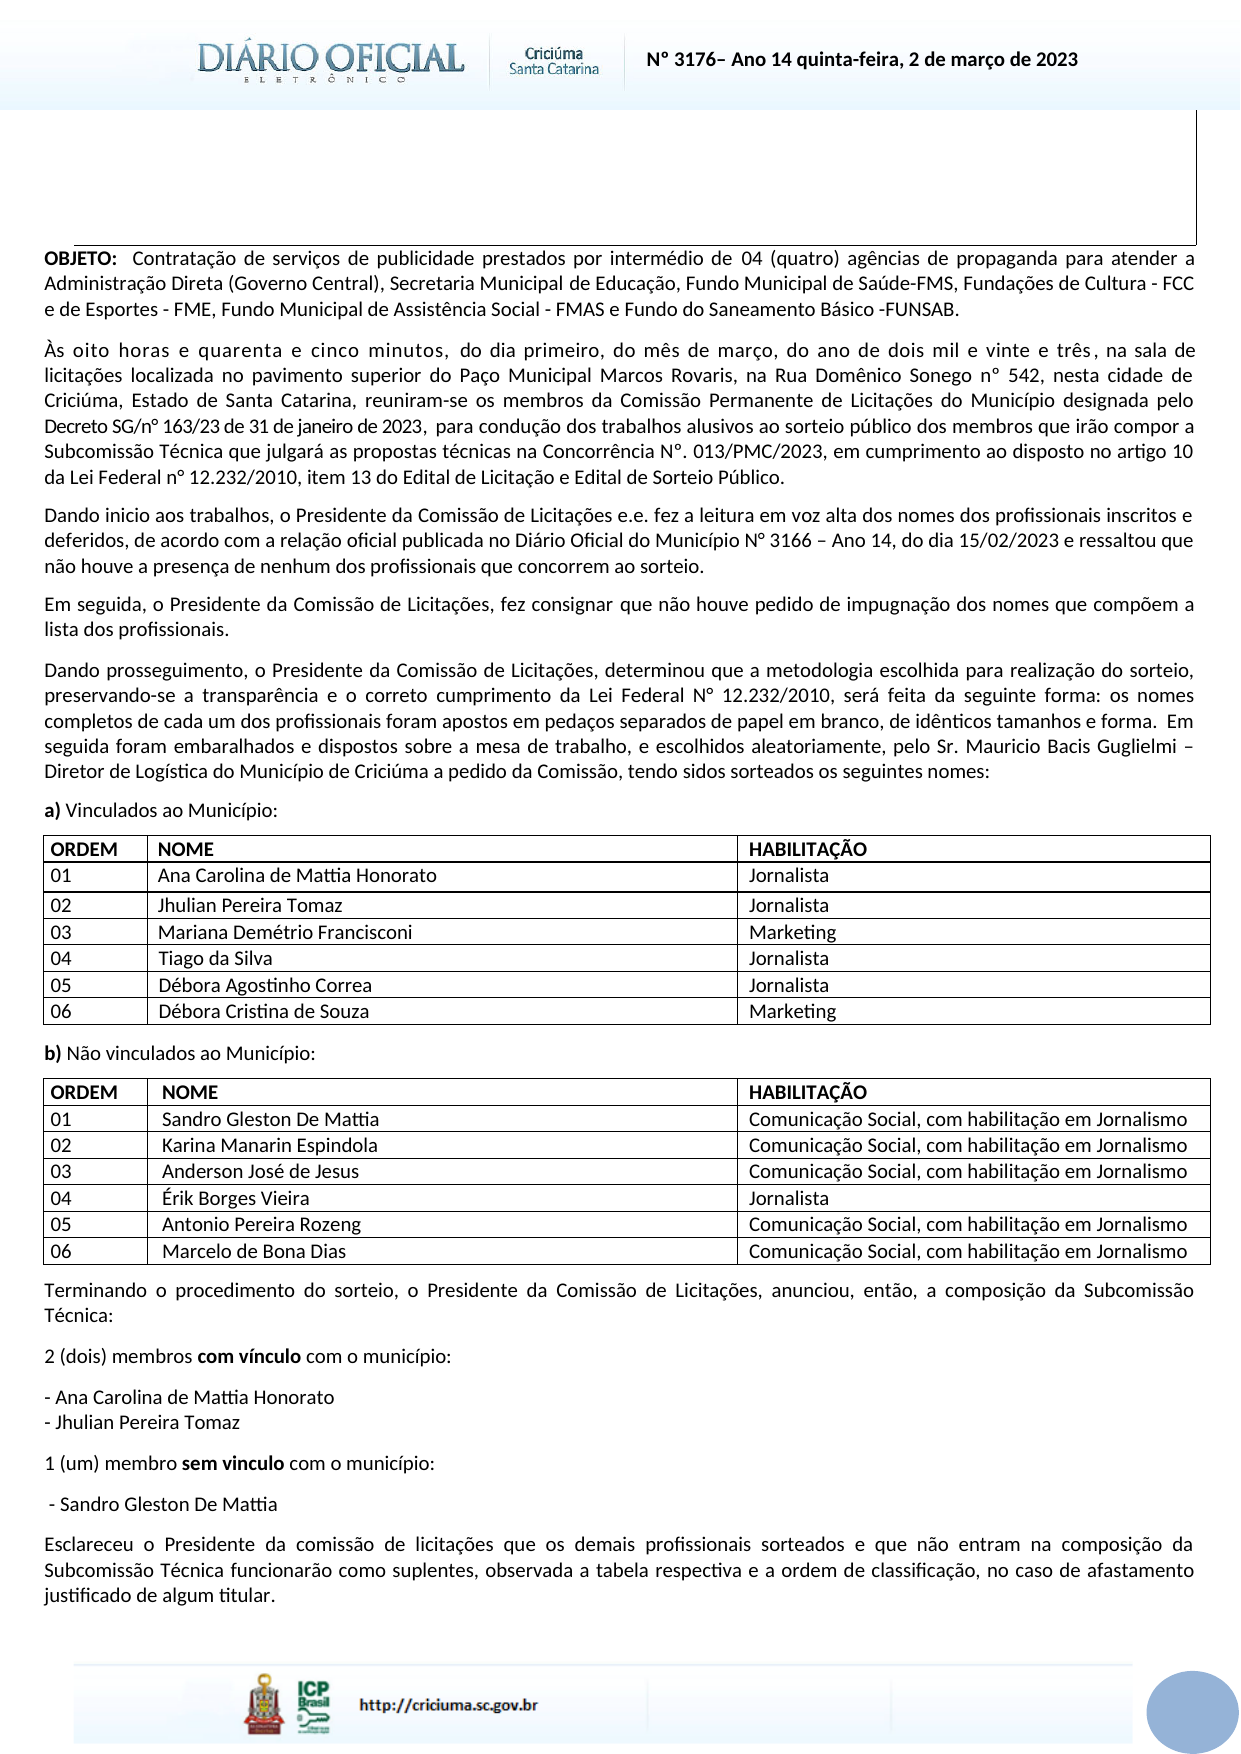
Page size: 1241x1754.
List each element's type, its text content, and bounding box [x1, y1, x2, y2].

table_cell Karina Manarin Espindola [148, 1132, 737, 1158]
table_cell 05 [44, 1212, 147, 1237]
table_cell Comunicação Social, com habilitação em Jornalismo [738, 1212, 1210, 1237]
table_cell Sandro Gleston De Mattia [148, 1106, 737, 1131]
table_header NOME [148, 836, 737, 861]
table_cell Marketing [738, 998, 1210, 1024]
text Terminando o procedimento do sorteio, o Presidente da Comissão de Licitações, anunciou, então, a composição da Subcomissão Técnica: [44, 1277, 1196, 1328]
table_cell Comunicação Social, com habilitação em Jornalismo [738, 1159, 1210, 1184]
table_cell Jhulian Pereira Tomaz [148, 893, 737, 918]
table_cell Comunicação Social, com habilitação em Jornalismo [738, 1106, 1210, 1131]
table_header NOME [148, 1079, 737, 1105]
table_header ORDEM [44, 836, 147, 861]
text Dando prosseguimento, o Presidente da Comissão de Licitações, determinou que a metodologia escolhida para realização do sorteio, preservando-se a transparência e o correto cumprimento da Lei Federal N° 12.232/2010, será feita da seguinte forma: os nomes completos de cada um dos profissionais foram apostos em pedaços separados de papel em branco, de idênticos tamanhos e forma. Em seguida foram embaralhados e dispostos sobre a mesa de trabalho, e escolhidos aleatoriamente, pelo Sr. Mauricio Bacis Guglielmi – Diretor de Logística do Município de Criciúma a pedido da Comissão, tendo sidos sorteados os seguintes nomes: [44, 657, 1196, 784]
table_cell Jornalista [738, 863, 1210, 891]
text Em seguida, o Presidente da Comissão de Licitações, fez consignar que não houve pedido de impugnação dos nomes que compõem a lista dos profissionais. [44, 591, 1196, 642]
table_cell Marketing [738, 919, 1210, 944]
text b) Não vinculados ao Município: [44, 1040, 1196, 1066]
table_cell Débora Cristina de Souza [148, 998, 737, 1024]
table_cell 06 [44, 1238, 147, 1263]
table_cell Tiago da Silva [148, 945, 737, 971]
table_cell Jornalista [738, 893, 1210, 918]
table_cell 05 [44, 972, 147, 997]
table_cell 06 [44, 998, 147, 1024]
table_cell 04 [44, 1185, 147, 1211]
table_cell Jornalista [738, 1185, 1210, 1211]
table_cell 02 [44, 1132, 147, 1158]
table_cell Débora Agostinho Correa [148, 972, 737, 997]
table_cell Marcelo de Bona Dias [148, 1238, 737, 1263]
text a) Vinculados ao Município: [44, 797, 1196, 822]
table_cell 04 [44, 945, 147, 971]
text 2 (dois) membros com vínculo com o município: [44, 1343, 1196, 1369]
table_cell 01 [44, 1106, 147, 1131]
table_cell Érik Borges Vieira [148, 1185, 737, 1211]
table_cell 01 [44, 863, 147, 891]
text - Jhulian Pereira Tomaz [44, 1409, 1196, 1435]
table_cell Mariana Demétrio Francisconi [148, 919, 737, 944]
table_cell Jornalista [738, 945, 1210, 971]
table_header HABILITAÇÃO [738, 1079, 1210, 1105]
table_cell 03 [44, 1159, 147, 1184]
table_cell Jornalista [738, 972, 1210, 997]
text - Ana Carolina de Mattia Honorato [44, 1384, 1196, 1409]
table_cell Comunicação Social, com habilitação em Jornalismo [738, 1238, 1210, 1263]
table_header HABILITAÇÃO [738, 836, 1210, 861]
text Dando inicio aos trabalhos, o Presidente da Comissão de Licitações e.e. fez a leitura em voz alta dos nomes dos profissionais inscritos e deferidos, de acordo com a relação oficial publicada no Diário Oficial do Município N° 3166 – Ano 14, do dia 15/02/2023 e ressaltou que não houve a presença de nenhum dos profissionais que concorrem ao sorteio. [44, 502, 1196, 578]
text Esclareceu o Presidente da comissão de licitações que os demais profissionais sorteados e que não entram na composição da Subcomissão Técnica funcionarão como suplentes, observada a tabela respectiva e a ordem de classificação, no caso de afastamento justificado de algum titular. [44, 1532, 1196, 1608]
table_cell Antonio Pereira Rozeng [148, 1212, 737, 1237]
table_header ORDEM [44, 1079, 147, 1105]
table_cell Anderson José de Jesus [148, 1159, 737, 1184]
table_cell 03 [44, 919, 147, 944]
table_cell 02 [44, 893, 147, 918]
text Às oito horas e quarenta e cinco minutos, do dia primeiro, do mês de março, do ano de dois mil e vinte e três, na sala de licitações localizada no pavimento superior do Paço Municipal Marcos Rovaris, na Rua Domênico Sonego nº 542, nesta cidade de Criciúma, Estado de Santa Catarina, reuniram-se os membros da Comissão Permanente de Licitações do Município designada pelo Decreto SG/n° 163/23 de 31 de janeiro de 2023, para condução dos trabalhos alusivos ao sorteio público dos membros que irão compor a Subcomissão Técnica que julgará as propostas técnicas na Concorrência Nº. 013/PMC/2023, em cumprimento ao disposto no artigo 10 da Lei Federal n° 12.232/2010, item 13 do Edital de Licitação e Edital de Sorteio Público. [44, 337, 1196, 489]
text 1 (um) membro sem vinculo com o município: [44, 1450, 1196, 1476]
table_cell Ana Carolina de Mattia Honorato [148, 863, 737, 891]
text - Sandro Gleston De Mattia [44, 1491, 1196, 1516]
table_cell Comunicação Social, com habilitação em Jornalismo [738, 1132, 1210, 1158]
text OBJETO: Contratação de serviços de publicidade prestados por intermédio de 04 (quatro) agências de propaganda para atender a Administração Direta (Governo Central), Secretaria Municipal de Educação, Fundo Municipal de Saúde-FMS, Fundações de Cultura - FCC e de Esportes - FME, Fundo Municipal de Assistência Social - FMAS e Fundo do Saneamento Básico -FUNSAB. [44, 245, 1196, 321]
